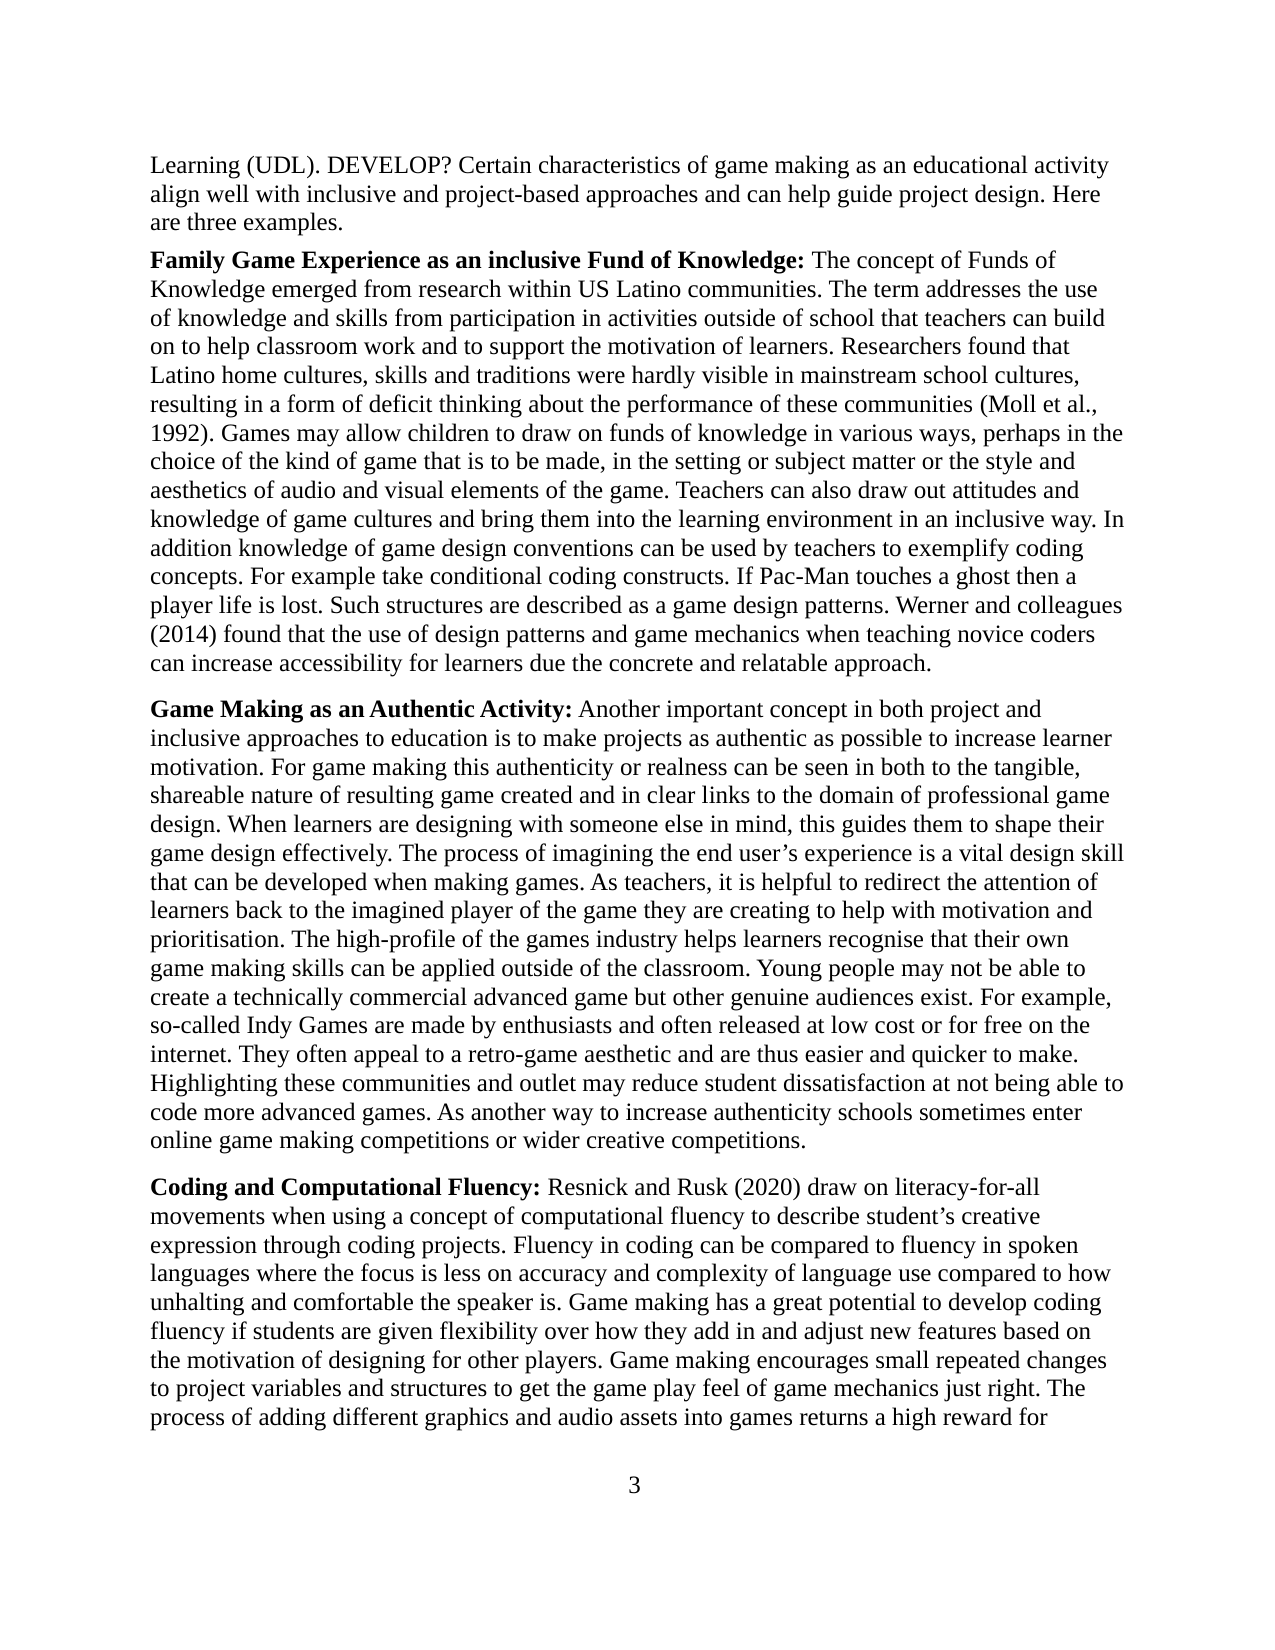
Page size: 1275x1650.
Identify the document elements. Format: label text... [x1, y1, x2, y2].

text Family Game Experience as an inclusive Fund of Knowledge: The concept of Funds of Knowledge emerged from research within US Latino communities. The term addresses the use of knowledge and skills from participation in activities outside of school that teachers can build on to help classroom work and to support the motivation of learners. Researchers found that Latino home cultures, skills and traditions were hardly visible in mainstream school cultures, resulting in a form of deficit thinking about the performance of these communities (Moll et al., 1992). Games may allow children to draw on funds of knowledge in various ways, perhaps in the choice of the kind of game that is to be made, in the setting or subject matter or the style and aesthetics of audio and visual elements of the game. Teachers can also draw out attitudes and knowledge of game cultures and bring them into the learning environment in an inclusive way. In addition knowledge of game design conventions can be used by teachers to exemplify coding concepts. For example take conditional coding constructs. If Pac-Man touches a ghost then a player life is lost. Such structures are described as a game design patterns. Werner and colleagues (2014) found that the use of design patterns and game mechanics when teaching novice coders can increase accessibility for learners due the concrete and relatable approach. [150, 245, 1125, 676]
text Coding and Computational Fluency: Resnick and Rusk (2020) draw on literacy-for-all movements when using a concept of computational fluency to describe student’s creative expression through coding projects. Fluency in coding can be compared to fluency in spoken languages where the focus is less on accuracy and complexity of language use compared to how unhalting and comfortable the speaker is. Game making has a great potential to develop coding fluency if students are given flexibility over how they add in and adjust new features based on the motivation of designing for other players. Game making encourages small repeated changes to project variables and structures to get the game play feel of game mechanics just right. The process of adding different graphics and audio assets into games returns a high reward for [150, 1172, 1125, 1431]
text Learning (UDL). DEVELOP? Certain characteristics of game making as an educational activity align well with inclusive and project-based approaches and can help guide project design. Here are three examples. [150, 150, 1125, 236]
text Game Making as an Authentic Activity: Another important concept in both project and inclusive approaches to education is to make projects as authentic as possible to increase learner motivation. For game making this authenticity or realness can be seen in both to the tangible, shareable nature of resulting game created and in clear links to the domain of professional game design. When learners are designing with someone else in mind, this guides them to shape their game design effectively. The process of imagining the end user’s experience is a vital design skill that can be developed when making games. As teachers, it is helpful to redirect the attention of learners back to the imagined player of the game they are creating to help with motivation and prioritisation. The high-profile of the games industry helps learners recognise that their own game making skills can be applied outside of the classroom. Young people may not be able to create a technically commercial advanced game but other genuine audiences exist. For example, so-called Indy Games are made by enthusiasts and often released at low cost or for free on the internet. They often appeal to a retro-game aesthetic and are thus easier and quicker to make. Highlighting these communities and outlet may reduce student dissatisfaction at not being able to code more advanced games. As another way to increase authenticity schools sometimes enter online game making competitions or wider creative competitions. [150, 694, 1125, 1154]
